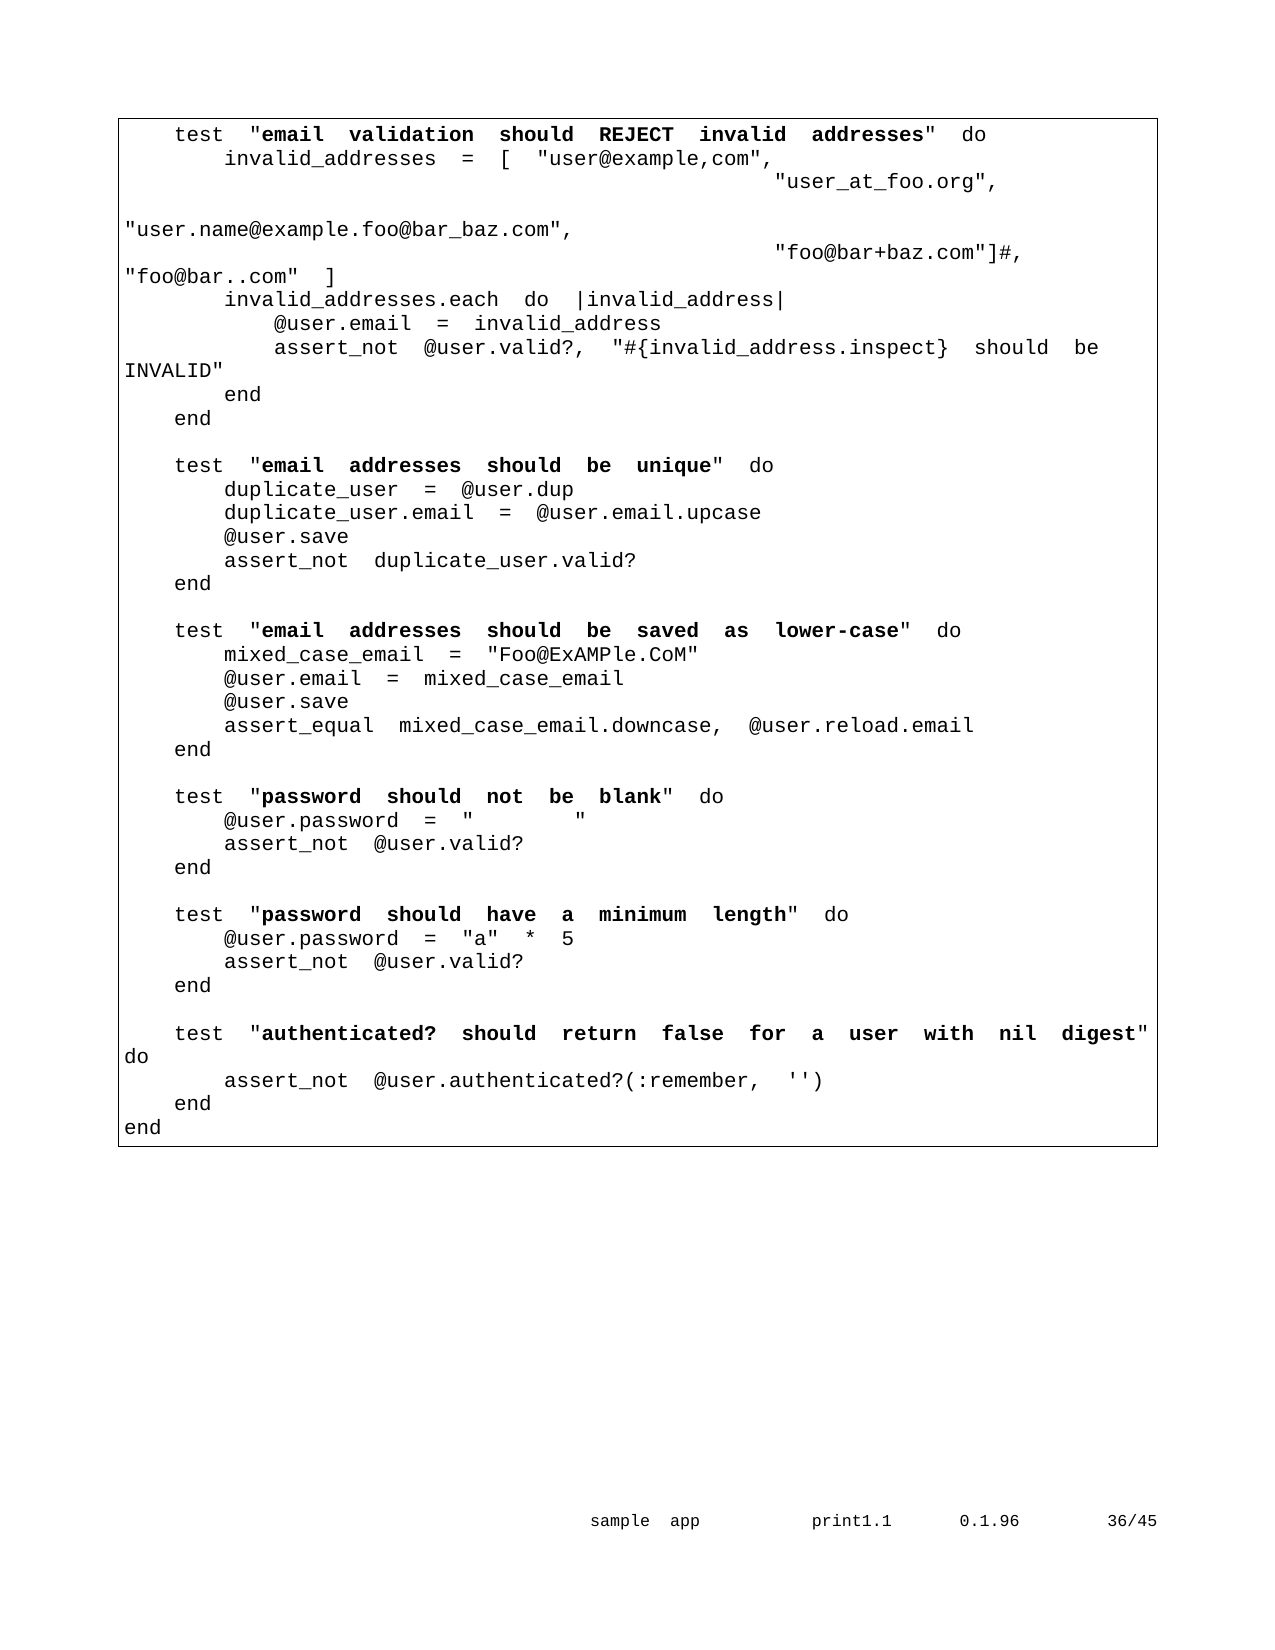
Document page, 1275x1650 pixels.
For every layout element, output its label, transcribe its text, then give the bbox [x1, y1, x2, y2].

table_header test "email validation should REJECT invalid addresses" do invalid_addresses = [ "user@example,com", "user_at_foo.org", "user.name@example.foo@bar_baz.com", "foo@bar+baz.com"]#, "foo@bar..com" ] invalid_addresses.each do |invalid_address| @user.email = invalid_address assert_not @user.valid?, "#{invalid_address.inspect} should be INVALID" end end test "email addresses should be unique" do duplicate_user = @user.dup duplicate_user.email = @user.email.upcase @user.save assert_not duplicate_user.valid? end test "email addresses should be saved as lower-case" do mixed_case_email = "Foo@ExAMPle.CoM" @user.email = mixed_case_email @user.save assert_equal mixed_case_email.downcase, @user.reload.email end test "password should not be blank" do @user.password = " " assert_not @user.valid? end test "password should have a minimum length" do @user.password = "a" * 5 assert_not @user.valid? end test "authenticated? should return false for a user with nil digest" do assert_not @user.authenticated?(:remember, '') end end [119, 119, 1157, 1146]
